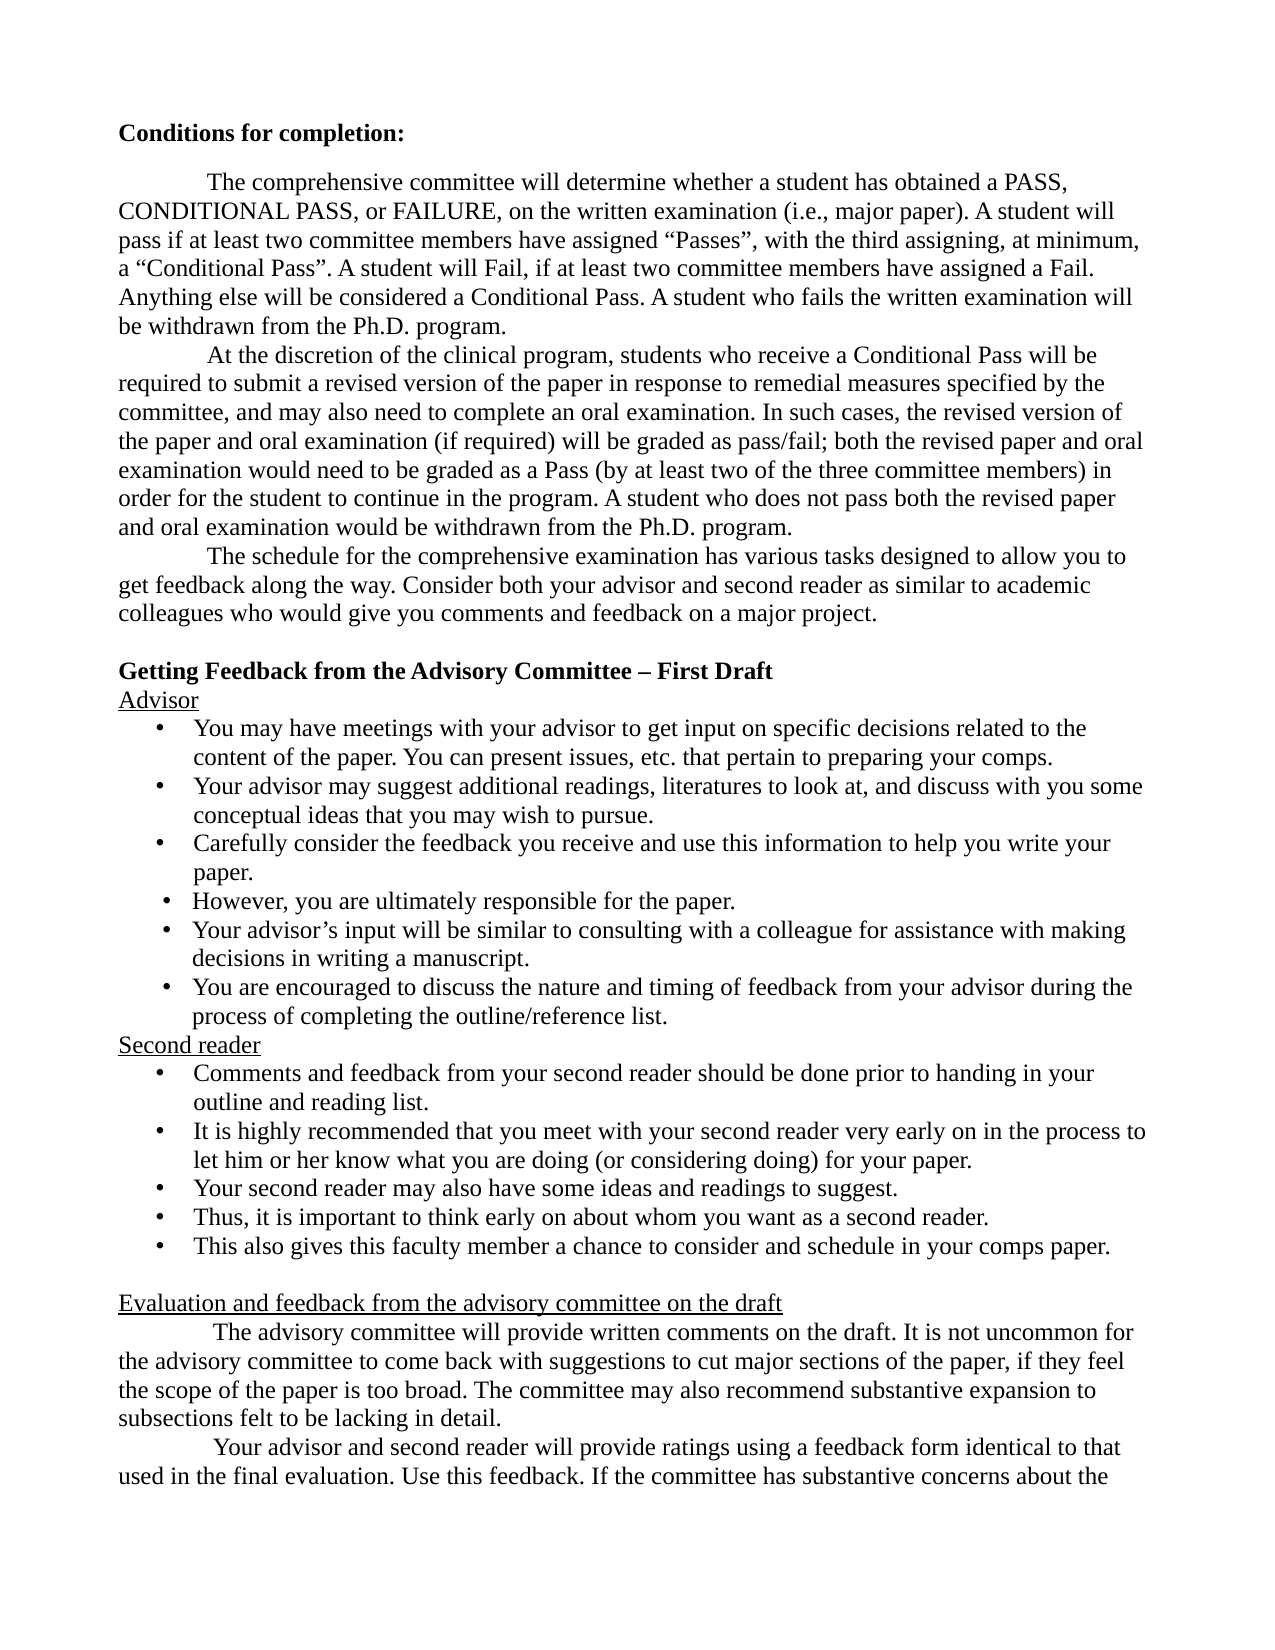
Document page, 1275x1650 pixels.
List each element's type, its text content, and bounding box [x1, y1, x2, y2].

list Carefully consider the feedback you receive and use this information to help you write your paper. [156, 828, 1157, 886]
text Advisor [118, 685, 1157, 713]
text The advisory committee will provide written comments on the draft. It is not uncommon for the advisory committee to come back with suggestions to cut major sections of the paper, if they feel the scope of the paper is too broad. The committee may also recommend substantive expansion to subsections felt to be lacking in detail. [118, 1317, 1157, 1432]
list You may have meetings with your advisor to get input on specific decisions related to the content of the paper. You can present issues, etc. that pertain to preparing your comps. [156, 713, 1157, 771]
list Your second reader may also have some ideas and readings to suggest. [156, 1173, 1157, 1202]
text At the discretion of the clinical program, students who receive a Conditional Pass will be required to submit a revised version of the paper in response to remedial measures specified by the committee, and may also need to complete an oral examination. In such cases, the revised version of the paper and oral examination (if required) will be graded as pass/fail; both the revised paper and oral examination would need to be graded as a Pass (by at least two of the three committee members) in order for the student to continue in the program. A student who does not pass both the revised paper and oral examination would be withdrawn from the Ph.D. program. [118, 340, 1157, 541]
list Your advisor’s input will be similar to consulting with a colleague for assistance with making decisions in writing a manuscript. [162, 915, 1157, 972]
list This also gives this faculty member a chance to consider and schedule in your comps paper. [156, 1231, 1157, 1260]
text The schedule for the comprehensive examination has various tasks designed to allow you to get feedback along the way. Consider both your advisor and second reader as similar to academic colleagues who would give you comments and feedback on a major project. [118, 541, 1157, 627]
text Conditions for completion: [118, 118, 1157, 147]
text The comprehensive committee will determine whether a student has obtained a PASS, CONDITIONAL PASS, or FAILURE, on the written examination (i.e., major paper). A student will pass if at least two committee members have assigned “Passes”, with the third assigning, at minimum, a “Conditional Pass”. A student will Fail, if at least two committee members have assigned a Fail. Anything else will be considered a Conditional Pass. A student who fails the written examination will be withdrawn from the Ph.D. program. [118, 167, 1157, 340]
list Your advisor may suggest additional readings, literatures to look at, and discuss with you some conceptual ideas that you may wish to pursue. [156, 771, 1157, 828]
text Evaluation and feedback from the advisory committee on the draft [118, 1288, 1157, 1317]
list Comments and feedback from your second reader should be done prior to handing in your outline and reading list. [156, 1058, 1157, 1116]
text Your advisor and second reader will provide ratings using a feedback form identical to that used in the final evaluation. Use this feedback. If the committee has substantive concerns about the [118, 1432, 1157, 1490]
list Thus, it is important to think early on about whom you want as a second reader. [156, 1202, 1157, 1231]
text Second reader [118, 1030, 1157, 1058]
text Getting Feedback from the Advisory Committee – First Draft [118, 656, 1157, 685]
list However, you are ultimately responsible for the paper. [162, 886, 1157, 915]
list It is highly recommended that you meet with your second reader very early on in the process to let him or her know what you are doing (or considering doing) for your paper. [156, 1116, 1157, 1173]
list You are encouraged to discuss the nature and timing of feedback from your advisor during the process of completing the outline/reference list. [162, 972, 1157, 1030]
